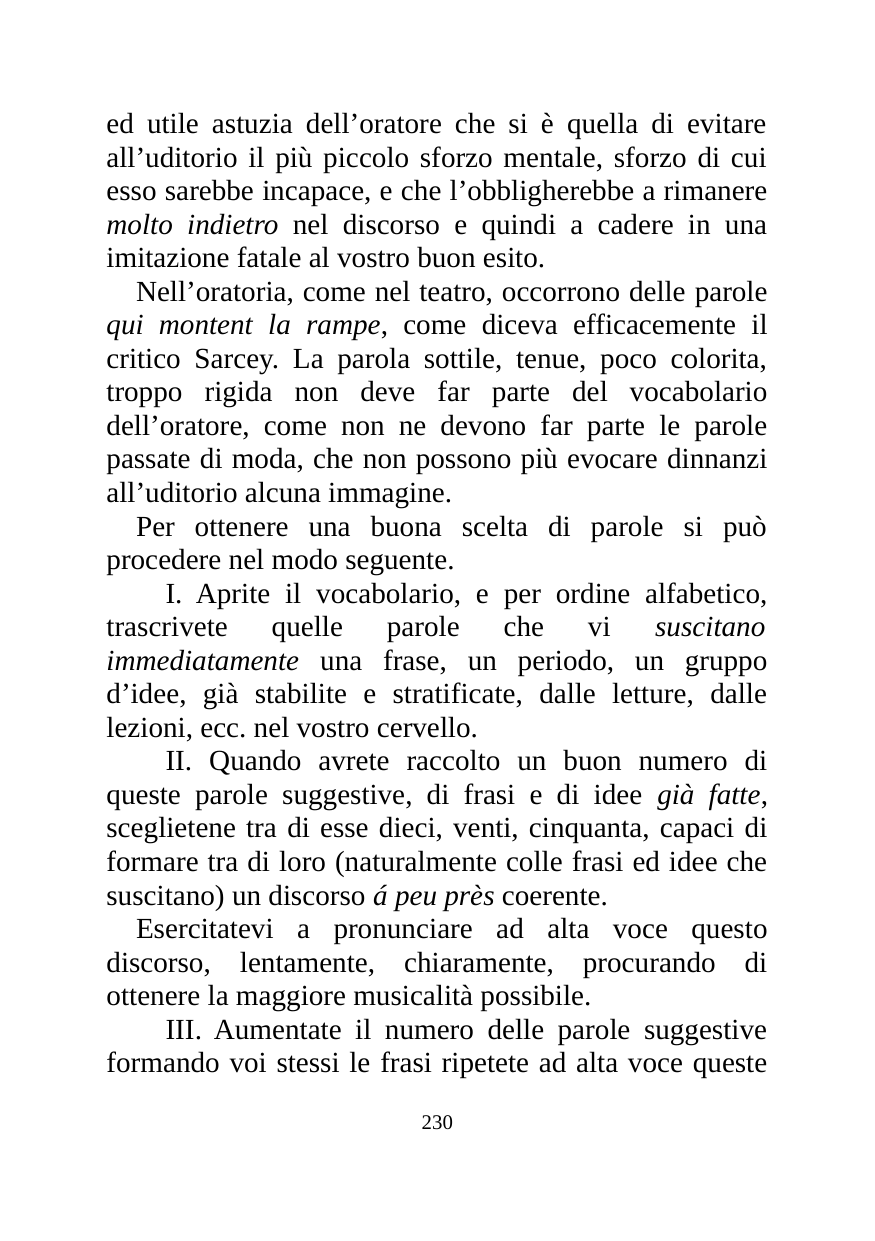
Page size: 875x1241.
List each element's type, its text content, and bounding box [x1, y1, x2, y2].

text ed utile astuzia dell’oratore che si è quella di evitare all’uditorio il più piccolo sforzo mentale, sforzo di cui esso sarebbe incapace, e che l’obbligherebbe a rimanere molto indietro nel discorso e quindi a cadere in una imitazione fatale al vostro buon esito. [106, 106, 768, 274]
text Nell’oratoria, come nel teatro, occorrono delle parole qui montent la rampe, come diceva efficacemente il critico Sarcey. La parola sottile, tenue, poco colorita, troppo rigida non deve far parte del vocabolario dell’oratore, come non ne devono far parte le parole passate di moda, che non possono più evocare dinnanzi all’uditorio alcuna immagine. [106, 274, 768, 509]
text Per ottenere una buona scelta di parole si può procedere nel modo seguente. [106, 509, 768, 576]
text III. Aumentate il numero delle parole suggestive formando voi stessi le frasi ripetete ad alta voce queste [106, 1012, 768, 1079]
text I. Aprite il vocabolario, e per ordine alfabetico, trascrivete quelle parole che vi suscitano immediatamente una frase, un periodo, un gruppo d’idee, già stabilite e stratificate, dalle letture, dalle lezioni, ecc. nel vostro cervello. [106, 576, 768, 743]
text II. Quando avrete raccolto un buon numero di queste parole suggestive, di frasi e di idee già fatte, sceglietene tra di esse dieci, venti, cinquanta, capaci di formare tra di loro (naturalmente colle frasi ed idee che suscitano) un discorso á peu près coerente. [106, 743, 768, 911]
text Esercitatevi a pronunciare ad alta voce questo discorso, lentamente, chiaramente, procurando di ottenere la maggiore musicalità possibile. [106, 911, 768, 1012]
